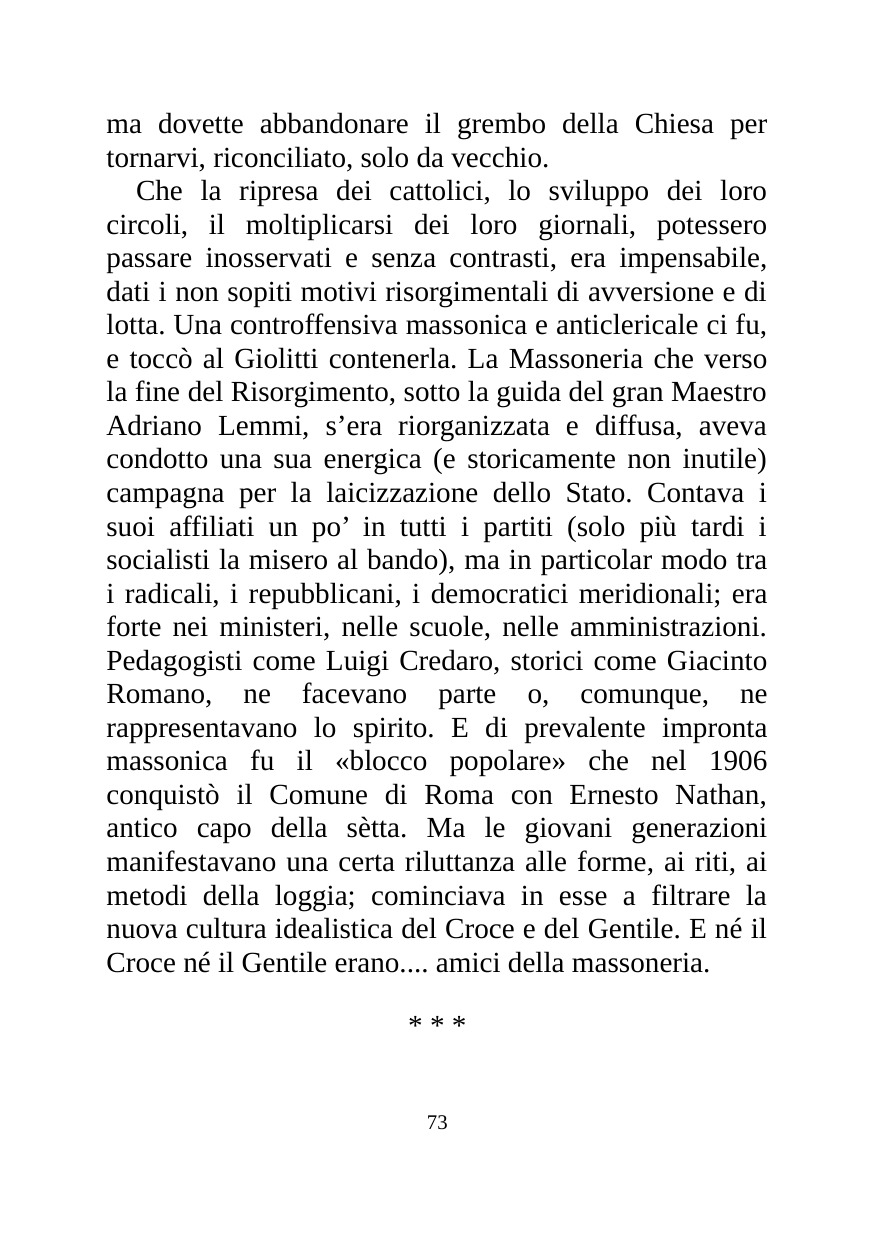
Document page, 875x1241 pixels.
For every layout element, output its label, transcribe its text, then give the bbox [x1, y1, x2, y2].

text Che la ripresa dei cattolici, lo sviluppo dei loro circoli, il moltiplicarsi dei loro giornali, potessero passare inosservati e senza contrasti, era impensabile, dati i non sopiti motivi risorgimentali di avversione e di lotta. Una controffensiva massonica e anticlericale ci fu, e toccò al Giolitti contenerla. La Massoneria che verso la fine del Risorgimento, sotto la guida del gran Maestro Adriano Lemmi, s’era riorganizzata e diffusa, aveva condotto una sua energica (e storicamente non inutile) campagna per la laicizzazione dello Stato. Contava i suoi affiliati un po’ in tutti i partiti (solo più tardi i socialisti la misero al bando), ma in particolar modo tra i radicali, i repubblicani, i democratici meridionali; era forte nei ministeri, nelle scuole, nelle amministrazioni. Pedagogisti come Luigi Credaro, storici come Giacinto Romano, ne facevano parte o, comunque, ne rappresentavano lo spirito. E di prevalente impronta massonica fu il «blocco popolare» che nel 1906 conquistò il Comune di Roma con Ernesto Nathan, antico capo della sètta. Ma le giovani generazioni manifestavano una certa riluttanza alle forme, ai riti, ai metodi della loggia; cominciava in esse a filtrare la nuova cultura idealistica del Croce e del Gentile. E né il Croce né il Gentile erano.... amici della massoneria. [106, 173, 768, 978]
text ma dovette abbandonare il grembo della Chiesa per tornarvi, riconciliato, solo da vecchio. [106, 106, 768, 173]
text * * * [106, 1008, 768, 1041]
